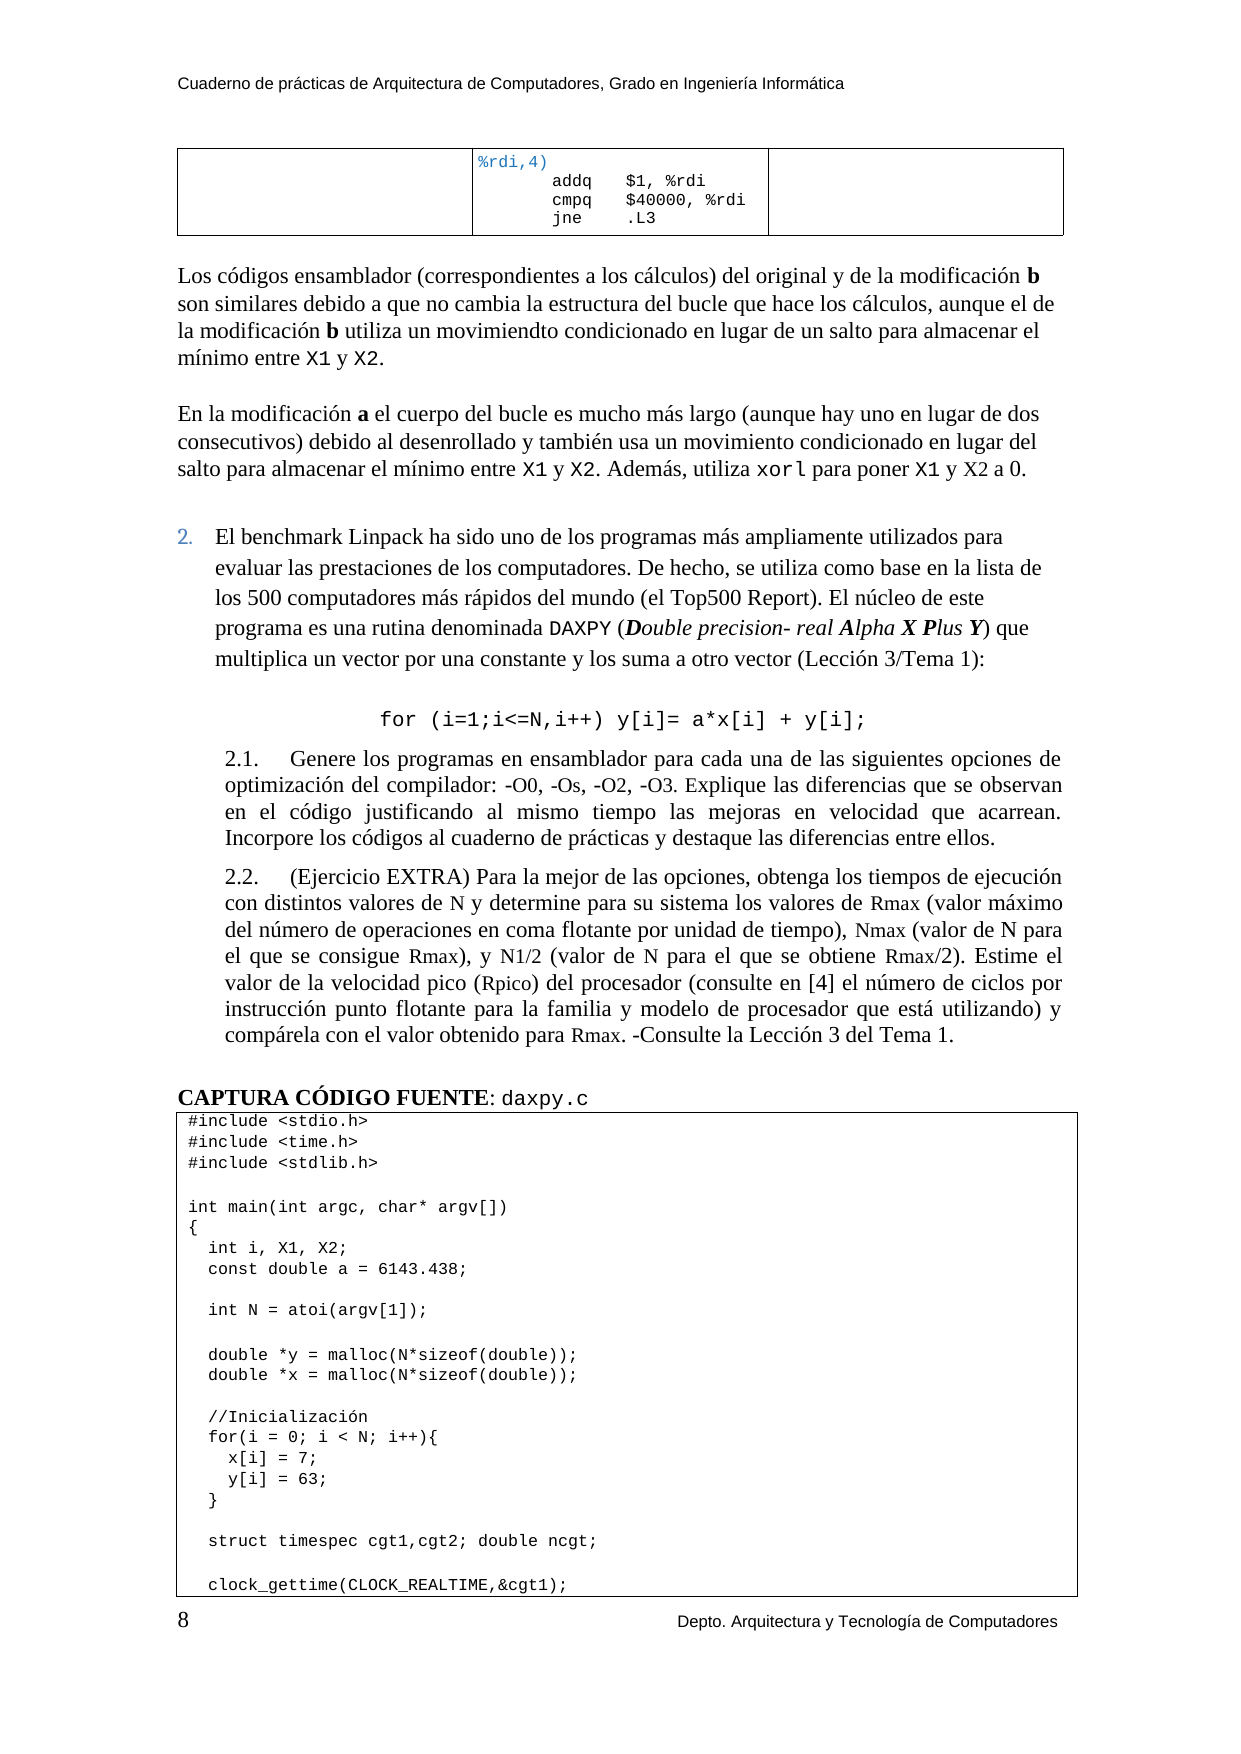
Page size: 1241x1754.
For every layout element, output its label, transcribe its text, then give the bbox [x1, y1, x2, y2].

list for (i=1;i<=N,i++) y[i]= a*x[i] + y[i]; [183, 709, 1063, 733]
table_header #include <stdio.h> #include <time.h> #include <stdlib.h> int main(int argc, char* argv[]) { int i, X1, X2; const double a = 6143.438; int N = atoi(argv[1]); double *y = malloc(N*sizeof(double)); double *x = malloc(N*sizeof(double)); //Inicialización for(i = 0; i < N; i++){ x[i] = 7; y[i] = 63; } struct timespec cgt1,cgt2; double ncgt; clock_gettime(CLOCK_REALTIME,&cgt1); [177, 1113, 1077, 1596]
table_header [769, 149, 1063, 235]
text CAPTURA CÓDIGO FUENTE: daxpy.c [177, 1084, 1063, 1112]
list (Ejercicio EXTRA) Para la mejor de las opciones, obtenga los tiempos de ejecución con distintos valores de N y determine para su sistema los valores de Rmax (valor máximo del número de operaciones en coma flotante por unidad de tiempo), Nmax (valor de N para el que se consigue Rmax), y N1/2 (valor de N para el que se obtiene Rmax/2). Estime el valor de la velocidad pico (Rpico) del procesador (consulte en [4] el número de ciclos por instrucción punto flotante para la familia y modelo de procesador que está utilizando) y compárela con el valor obtenido para Rmax. -Consulte la Lección 3 del Tema 1. [224, 863, 1063, 1048]
text Los códigos ensamblador (correspondientes a los cálculos) del original y de la modificación b son similares debido a que no cambia la estructura del bucle que hace los cálculos, aunque el de la modificación b utiliza un movimiendto condicionado en lugar de un salto para almacenar el mínimo entre X1 y X2. [177, 262, 1063, 372]
table_header [178, 149, 472, 235]
text En la modificación a el cuerpo del bucle es mucho más largo (aunque hay uno en lugar de dos consecutivos) debido al desenrollado y también usa un movimiento condicionado en lugar del salto para almacenar el mínimo entre X1 y X2. Además, utiliza xorl para poner X1 y X2 a 0. [177, 400, 1063, 483]
list Genere los programas en ensamblador para cada una de las siguientes opciones de optimización del compilador: -O0, -Os, -O2, -O3. Explique las diferencias que se observan en el código justificando al mismo tiempo las mejoras en velocidad que acarrean. Incorpore los códigos al cuaderno de prácticas y destaque las diferencias entre ellos. [224, 745, 1063, 851]
list El benchmark Linpack ha sido uno de los programas más ampliamente utilizados para evaluar las prestaciones de los computadores. De hecho, se utiliza como base en la lista de los 500 computadores más rápidos del mundo (el Top500 Report). El núcleo de este programa es una rutina denominada DAXPY (Double precision- real Alpha X Plus Y) que multiplica un vector por una constante y los suma a otro vector (Lección 3/Tema 1): [177, 523, 1063, 672]
table_header %rdi,4) addq $1, %rdi cmpq $40000, %rdi jne .L3 [473, 149, 768, 235]
